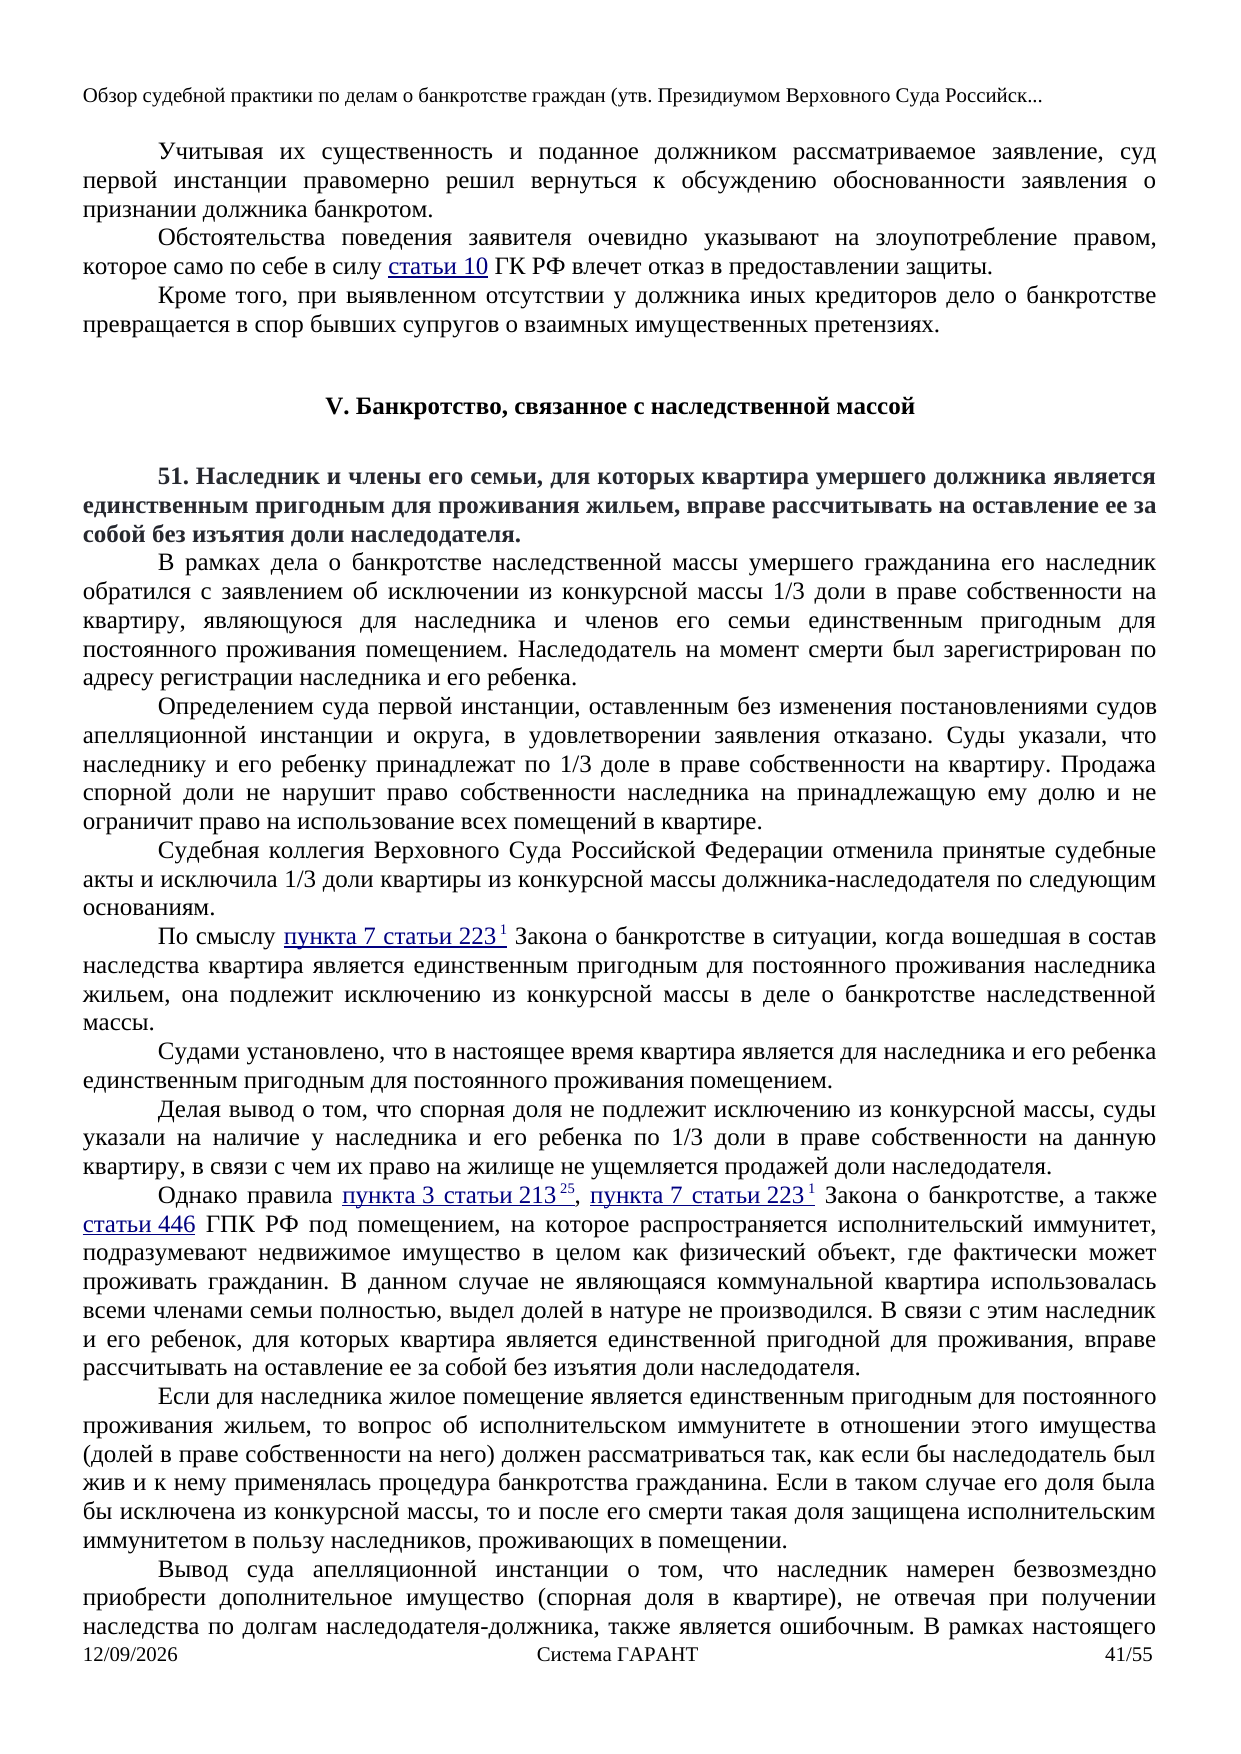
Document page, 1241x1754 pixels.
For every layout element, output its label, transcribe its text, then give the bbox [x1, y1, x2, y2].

text Судами установлено, что в настоящее время квартира является для наследника и его ребенка единственным пригодным для постоянного проживания помещением. [83, 1036, 1157, 1094]
text Делая вывод о том, что спорная доля не подлежит исключению из конкурсной массы, суды указали на наличие у наследника и его ребенка по 1/3 доли в праве собственности на данную квартиру, в связи с чем их право на жилище не ущемляется продажей доли наследодателя. [83, 1094, 1157, 1180]
text В рамках дела о банкротстве наследственной массы умершего гражданина его наследник обратился с заявлением об исключении из конкурсной массы 1/3 доли в праве собственности на квартиру, являющуюся для наследника и членов его семьи единственным пригодным для постоянного проживания помещением. Наследодатель на момент смерти был зарегистрирован по адресу регистрации наследника и его ребенка. [83, 547, 1157, 691]
text Обстоятельства поведения заявителя очевидно указывают на злоупотребление правом, которое само по себе в силу статьи 10 ГК РФ влечет отказ в предоставлении защиты. [83, 222, 1157, 280]
text Вывод суда апелляционной инстанции о том, что наследник намерен безвозмездно приобрести дополнительное имущество (спорная доля в квартире), не отвечая при получении наследства по долгам наследодателя-должника, также является ошибочным. В рамках настоящего [83, 1554, 1157, 1640]
text Определением суда первой инстанции, оставленным без изменения постановлениями судов апелляционной инстанции и округа, в удовлетворении заявления отказано. Суды указали, что наследнику и его ребенку принадлежат по 1/3 доле в праве собственности на квартиру. Продажа спорной доли не нарушит право собственности наследника на принадлежащую ему долю и не ограничит право на использование всех помещений в квартире. [83, 691, 1157, 835]
subtitle V. Банкротство, связанное с наследственной массой [83, 391, 1157, 420]
text 51. Наследник и члены его семьи, для которых квартира умершего должника является единственным пригодным для проживания жильем, вправе рассчитывать на оставление ее за собой без изъятия доли наследодателя. [83, 461, 1157, 547]
text Судебная коллегия Верховного Суда Российской Федерации отменила принятые судебные акты и исключила 1/3 доли квартиры из конкурсной массы должника-наследодателя по следующим основаниям. [83, 835, 1157, 921]
text Учитывая их существенность и поданное должником рассматриваемое заявление, суд первой инстанции правомерно решил вернуться к обсуждению обоснованности заявления о признании должника банкротом. [83, 136, 1157, 222]
text Однако правила пункта 3 статьи 213 25, пункта 7 статьи 223 1 Закона о банкротстве, а также статьи 446 ГПК РФ под помещением, на которое распространяется исполнительский иммунитет, подразумевают недвижимое имущество в целом как физический объект, где фактически может проживать гражданин. В данном случае не являющаяся коммунальной квартира использовалась всеми членами семьи полностью, выдел долей в натуре не производился. В связи с этим наследник и его ребенок, для которых квартира является единственной пригодной для проживания, вправе рассчитывать на оставление ее за собой без изъятия доли наследодателя. [83, 1180, 1157, 1381]
text Кроме того, при выявленном отсутствии у должника иных кредиторов дело о банкротстве превращается в спор бывших супругов о взаимных имущественных претензиях. [83, 280, 1157, 337]
text По смыслу пункта 7 статьи 223 1 Закона о банкротстве в ситуации, когда вошедшая в состав наследства квартира является единственным пригодным для постоянного проживания наследника жильем, она подлежит исключению из конкурсной массы в деле о банкротстве наследственной массы. [83, 921, 1157, 1036]
text Если для наследника жилое помещение является единственным пригодным для постоянного проживания жильем, то вопрос об исполнительском иммунитете в отношении этого имущества (долей в праве собственности на него) должен рассматриваться так, как если бы наследодатель был жив и к нему применялась процедура банкротства гражданина. Если в таком случае его доля была бы исключена из конкурсной массы, то и после его смерти такая доля защищена исполнительским иммунитетом в пользу наследников, проживающих в помещении. [83, 1381, 1157, 1554]
